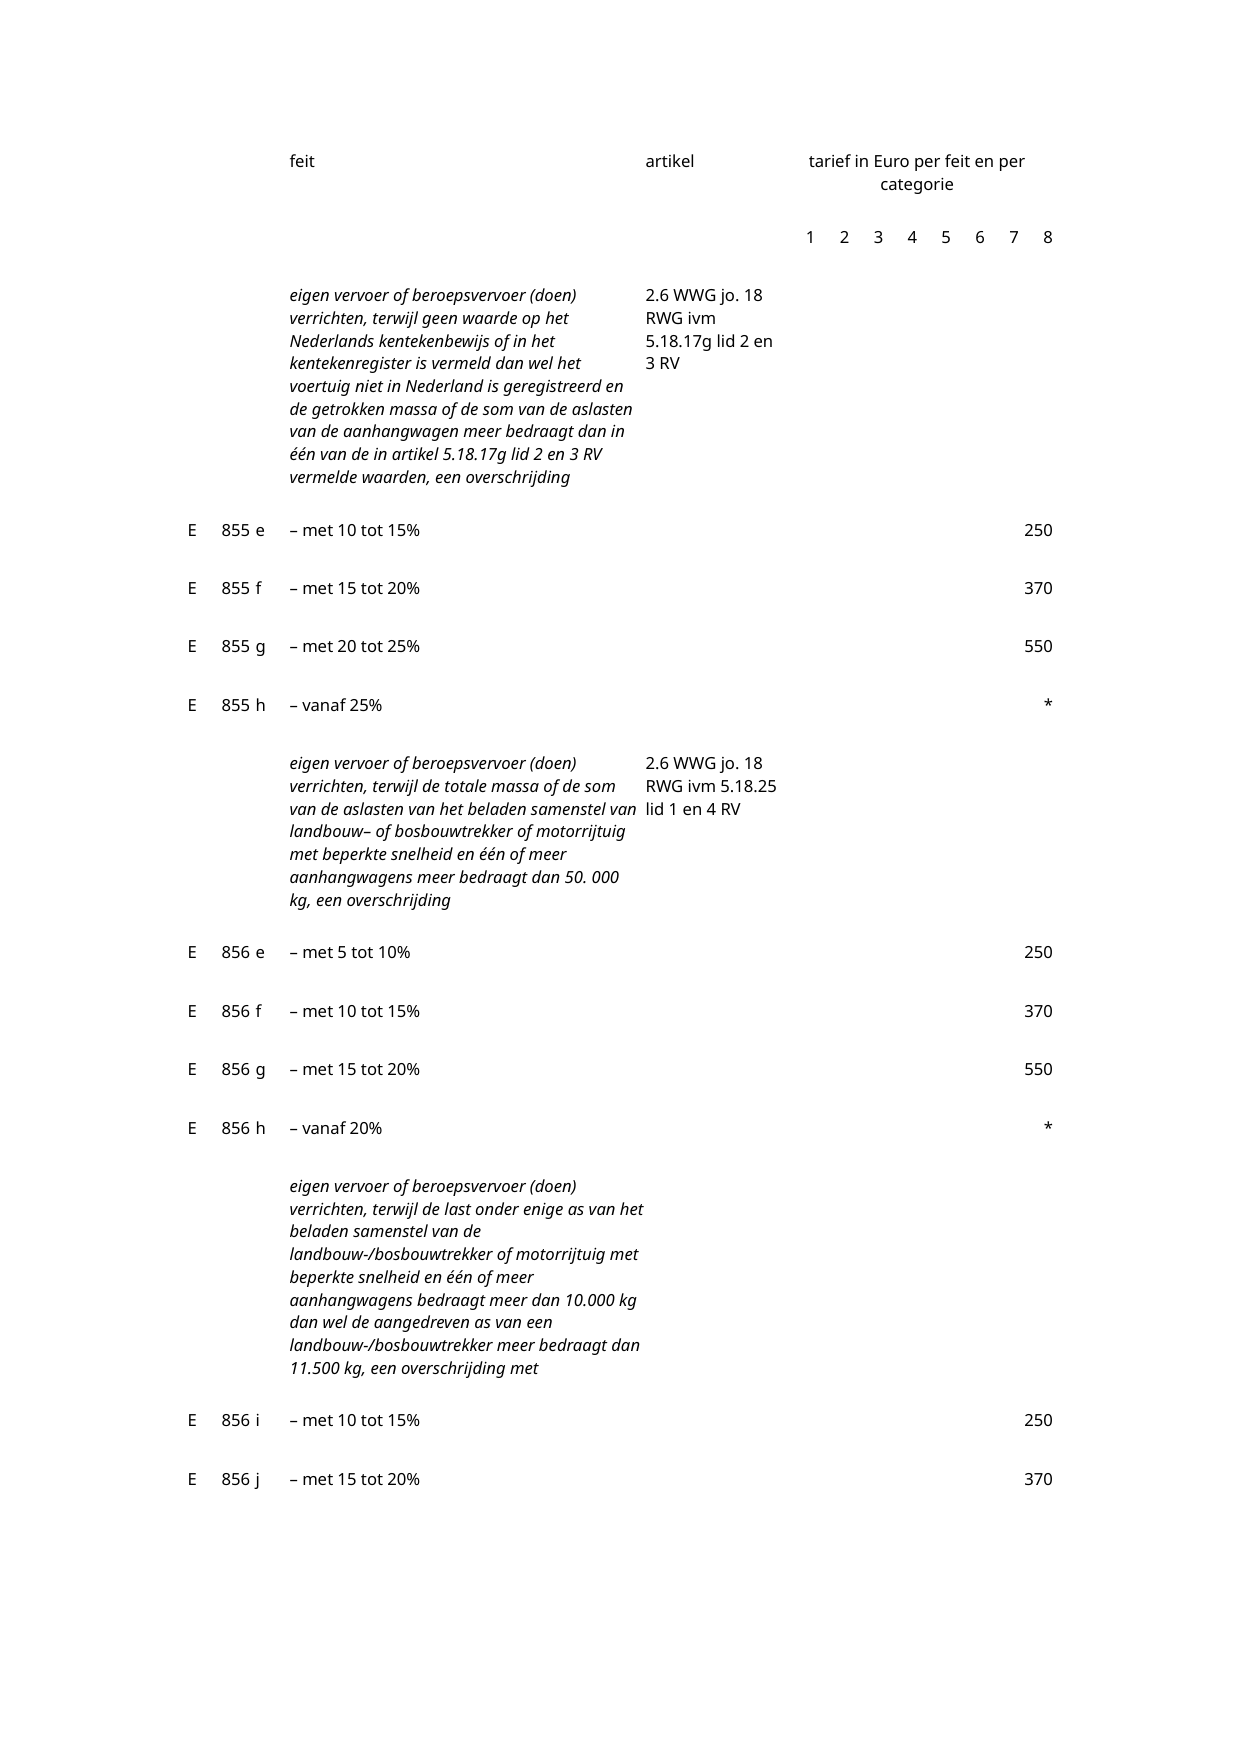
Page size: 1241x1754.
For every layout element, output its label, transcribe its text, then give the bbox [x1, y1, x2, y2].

table_cell [221, 1175, 255, 1409]
table_cell 856 [221, 1409, 255, 1467]
table_cell [883, 752, 917, 941]
table_cell j [255, 1468, 289, 1526]
table_cell [985, 1058, 1019, 1116]
table_cell [255, 225, 289, 284]
table_cell h [255, 1116, 289, 1175]
table_cell [849, 1116, 883, 1175]
table_cell 855 [221, 577, 255, 635]
table_cell [985, 1409, 1019, 1467]
table_cell [985, 694, 1019, 752]
table_cell [781, 941, 815, 999]
table_cell [883, 999, 917, 1058]
table_cell [815, 1116, 849, 1175]
table_cell – met 10 tot 15% [289, 999, 645, 1058]
table_cell [781, 635, 815, 693]
table_cell [917, 999, 951, 1058]
table_cell [815, 752, 849, 941]
table_cell 3 [849, 225, 883, 284]
table_cell E [188, 941, 221, 999]
table_header feit [289, 150, 645, 225]
table_cell [849, 518, 883, 577]
table_cell 2 [815, 225, 849, 284]
table_cell [781, 518, 815, 577]
table_cell [645, 1468, 781, 1526]
table_cell [951, 518, 985, 577]
table_cell [951, 1468, 985, 1526]
table_cell [815, 694, 849, 752]
table_cell [645, 694, 781, 752]
table_cell [985, 284, 1019, 518]
table_cell eigen vervoer of beroepsvervoer (doen) verrichten, terwijl de totale massa of de som van de aslasten van het beladen samenstel van landbouw– of bosbouwtrekker of motorrijtuig met beperkte snelheid en één of meer aanhangwagens meer bedraagt dan 50. 000 kg, een overschrijding [289, 752, 645, 941]
table_cell [221, 284, 255, 518]
table_cell – met 10 tot 15% [289, 1409, 645, 1467]
table_cell – met 10 tot 15% [289, 518, 645, 577]
table_cell 550 [1019, 1058, 1053, 1116]
table_cell – vanaf 25% [289, 694, 645, 752]
table_cell [849, 941, 883, 999]
table_cell 856 [221, 1058, 255, 1116]
table_cell [849, 694, 883, 752]
table_cell 1 [781, 225, 815, 284]
table_header tarief in Euro per feit en per categorie [781, 150, 1053, 225]
table_cell – vanaf 20% [289, 1116, 645, 1175]
table_cell 6 [951, 225, 985, 284]
table_cell 855 [221, 518, 255, 577]
table_cell [883, 635, 917, 693]
table_cell 370 [1019, 1468, 1053, 1526]
table_cell [985, 941, 1019, 999]
table_cell [815, 518, 849, 577]
table_cell E [188, 1058, 221, 1116]
table_cell 856 [221, 999, 255, 1058]
table_cell 5 [917, 225, 951, 284]
table_cell [883, 577, 917, 635]
table_cell [883, 284, 917, 518]
table_cell g [255, 1058, 289, 1116]
table_cell [1019, 284, 1053, 518]
table_cell 855 [221, 635, 255, 693]
table_cell [917, 284, 951, 518]
table_cell [188, 284, 221, 518]
table_cell E [188, 577, 221, 635]
table_cell [781, 1116, 815, 1175]
table_cell [815, 941, 849, 999]
table_cell 2.6 WWG jo. 18 RWG ivm 5.18.17g lid 2 en 3 RV [645, 284, 781, 518]
table_cell [849, 1468, 883, 1526]
table_cell [815, 635, 849, 693]
table_cell E [188, 635, 221, 693]
table_cell [917, 941, 951, 999]
table_cell [849, 577, 883, 635]
table_cell [951, 284, 985, 518]
table_cell [188, 1175, 221, 1409]
table_cell [815, 1058, 849, 1116]
table_cell – met 15 tot 20% [289, 1058, 645, 1116]
table_cell [883, 1175, 917, 1409]
table_cell [985, 1175, 1019, 1409]
table_cell 370 [1019, 577, 1053, 635]
table_cell [985, 518, 1019, 577]
table_header [188, 150, 221, 225]
table_cell E [188, 1468, 221, 1526]
table_cell [645, 1175, 781, 1409]
table_cell [815, 284, 849, 518]
table_cell [815, 1175, 849, 1409]
table_cell [188, 225, 221, 284]
table_cell [1019, 752, 1053, 941]
table_header artikel [645, 150, 781, 225]
table_cell [645, 999, 781, 1058]
table_cell [815, 999, 849, 1058]
table_cell [255, 1175, 289, 1409]
table_cell [917, 1058, 951, 1116]
table_cell [781, 1175, 815, 1409]
table_cell [951, 635, 985, 693]
table_cell [289, 225, 645, 284]
table_cell 370 [1019, 999, 1053, 1058]
table_cell [849, 752, 883, 941]
table_header [221, 150, 255, 225]
table_cell [849, 1058, 883, 1116]
table_cell [781, 1468, 815, 1526]
table_cell [849, 1409, 883, 1467]
table_cell E [188, 518, 221, 577]
table_cell [917, 694, 951, 752]
table_cell [815, 1409, 849, 1467]
table_cell [985, 752, 1019, 941]
table_cell [985, 635, 1019, 693]
table_cell i [255, 1409, 289, 1467]
table_cell [883, 1468, 917, 1526]
table_cell – met 15 tot 20% [289, 577, 645, 635]
table_cell – met 15 tot 20% [289, 1468, 645, 1526]
table_cell E [188, 999, 221, 1058]
table_cell [917, 577, 951, 635]
table_cell E [188, 694, 221, 752]
table_cell f [255, 999, 289, 1058]
table_cell [951, 1175, 985, 1409]
table_cell [951, 752, 985, 941]
table_cell [1019, 1175, 1053, 1409]
table_cell [645, 635, 781, 693]
table_cell E [188, 1409, 221, 1467]
table_cell [917, 1175, 951, 1409]
table_cell e [255, 941, 289, 999]
table_cell * [1019, 1116, 1053, 1175]
table_cell [255, 284, 289, 518]
table_cell [951, 1116, 985, 1175]
table_cell e [255, 518, 289, 577]
table_cell [917, 752, 951, 941]
table_header [255, 150, 289, 225]
table_cell eigen vervoer of beroepsvervoer (doen) verrichten, terwijl de last onder enige as van het beladen samenstel van de landbouw-/bosbouwtrekker of motorrijtuig met beperkte snelheid en één of meer aanhangwagens bedraagt meer dan 10.000 kg dan wel de aangedreven as van een landbouw-/bosbouwtrekker meer bedraagt dan 11.500 kg, een overschrijding met [289, 1175, 645, 1409]
table_cell [815, 1468, 849, 1526]
table_cell [645, 1058, 781, 1116]
table_cell [883, 518, 917, 577]
table_cell [985, 1468, 1019, 1526]
table_cell [849, 999, 883, 1058]
table_cell [188, 752, 221, 941]
table_cell [985, 1116, 1019, 1175]
table_cell [951, 1409, 985, 1467]
table_cell [951, 999, 985, 1058]
table_cell * [1019, 694, 1053, 752]
table_cell [883, 941, 917, 999]
table_cell [849, 1175, 883, 1409]
table_cell [951, 694, 985, 752]
table_cell [917, 518, 951, 577]
table_cell [781, 999, 815, 1058]
table_cell [645, 941, 781, 999]
table_cell [645, 518, 781, 577]
table_cell [781, 752, 815, 941]
table_cell h [255, 694, 289, 752]
table_cell 7 [985, 225, 1019, 284]
table_cell [883, 694, 917, 752]
table_cell [781, 694, 815, 752]
table_cell [883, 1058, 917, 1116]
table_cell [985, 999, 1019, 1058]
table_cell – met 20 tot 25% [289, 635, 645, 693]
table_cell [645, 1409, 781, 1467]
table_cell eigen vervoer of beroepsvervoer (doen) verrichten, terwijl geen waarde op het Nederlands kentekenbewijs of in het kentekenregister is vermeld dan wel het voertuig niet in Nederland is geregistreerd en de getrokken massa of de som van de aslasten van de aanhangwagen meer bedraagt dan in één van de in artikel 5.18.17g lid 2 en 3 RV vermelde waarden, een overschrijding [289, 284, 645, 518]
table_cell [645, 225, 781, 284]
table_cell [951, 941, 985, 999]
table_cell [645, 577, 781, 635]
table_cell [917, 1468, 951, 1526]
table_cell E [188, 1116, 221, 1175]
table_cell f [255, 577, 289, 635]
table_cell 8 [1019, 225, 1053, 284]
table_cell [917, 635, 951, 693]
table_cell 855 [221, 694, 255, 752]
table_cell 250 [1019, 1409, 1053, 1467]
table_cell [815, 577, 849, 635]
table_cell [221, 225, 255, 284]
table_cell 250 [1019, 518, 1053, 577]
table_cell [917, 1409, 951, 1467]
table_cell [221, 752, 255, 941]
table_cell – met 5 tot 10% [289, 941, 645, 999]
table_cell [781, 1409, 815, 1467]
table_cell [985, 577, 1019, 635]
table_cell [781, 577, 815, 635]
table_cell [849, 635, 883, 693]
table_cell g [255, 635, 289, 693]
table_cell 856 [221, 1116, 255, 1175]
table_cell 856 [221, 1468, 255, 1526]
table_cell [645, 1116, 781, 1175]
table_cell [883, 1409, 917, 1467]
table_cell 2.6 WWG jo. 18 RWG ivm 5.18.25 lid 1 en 4 RV [645, 752, 781, 941]
table_cell [951, 577, 985, 635]
table_cell [255, 752, 289, 941]
table_cell [781, 1058, 815, 1116]
table_cell 250 [1019, 941, 1053, 999]
table_cell [917, 1116, 951, 1175]
table_cell [849, 284, 883, 518]
table_cell [951, 1058, 985, 1116]
table_cell [883, 1116, 917, 1175]
table_cell 550 [1019, 635, 1053, 693]
table_cell 4 [883, 225, 917, 284]
table_cell 856 [221, 941, 255, 999]
table_cell [781, 284, 815, 518]
